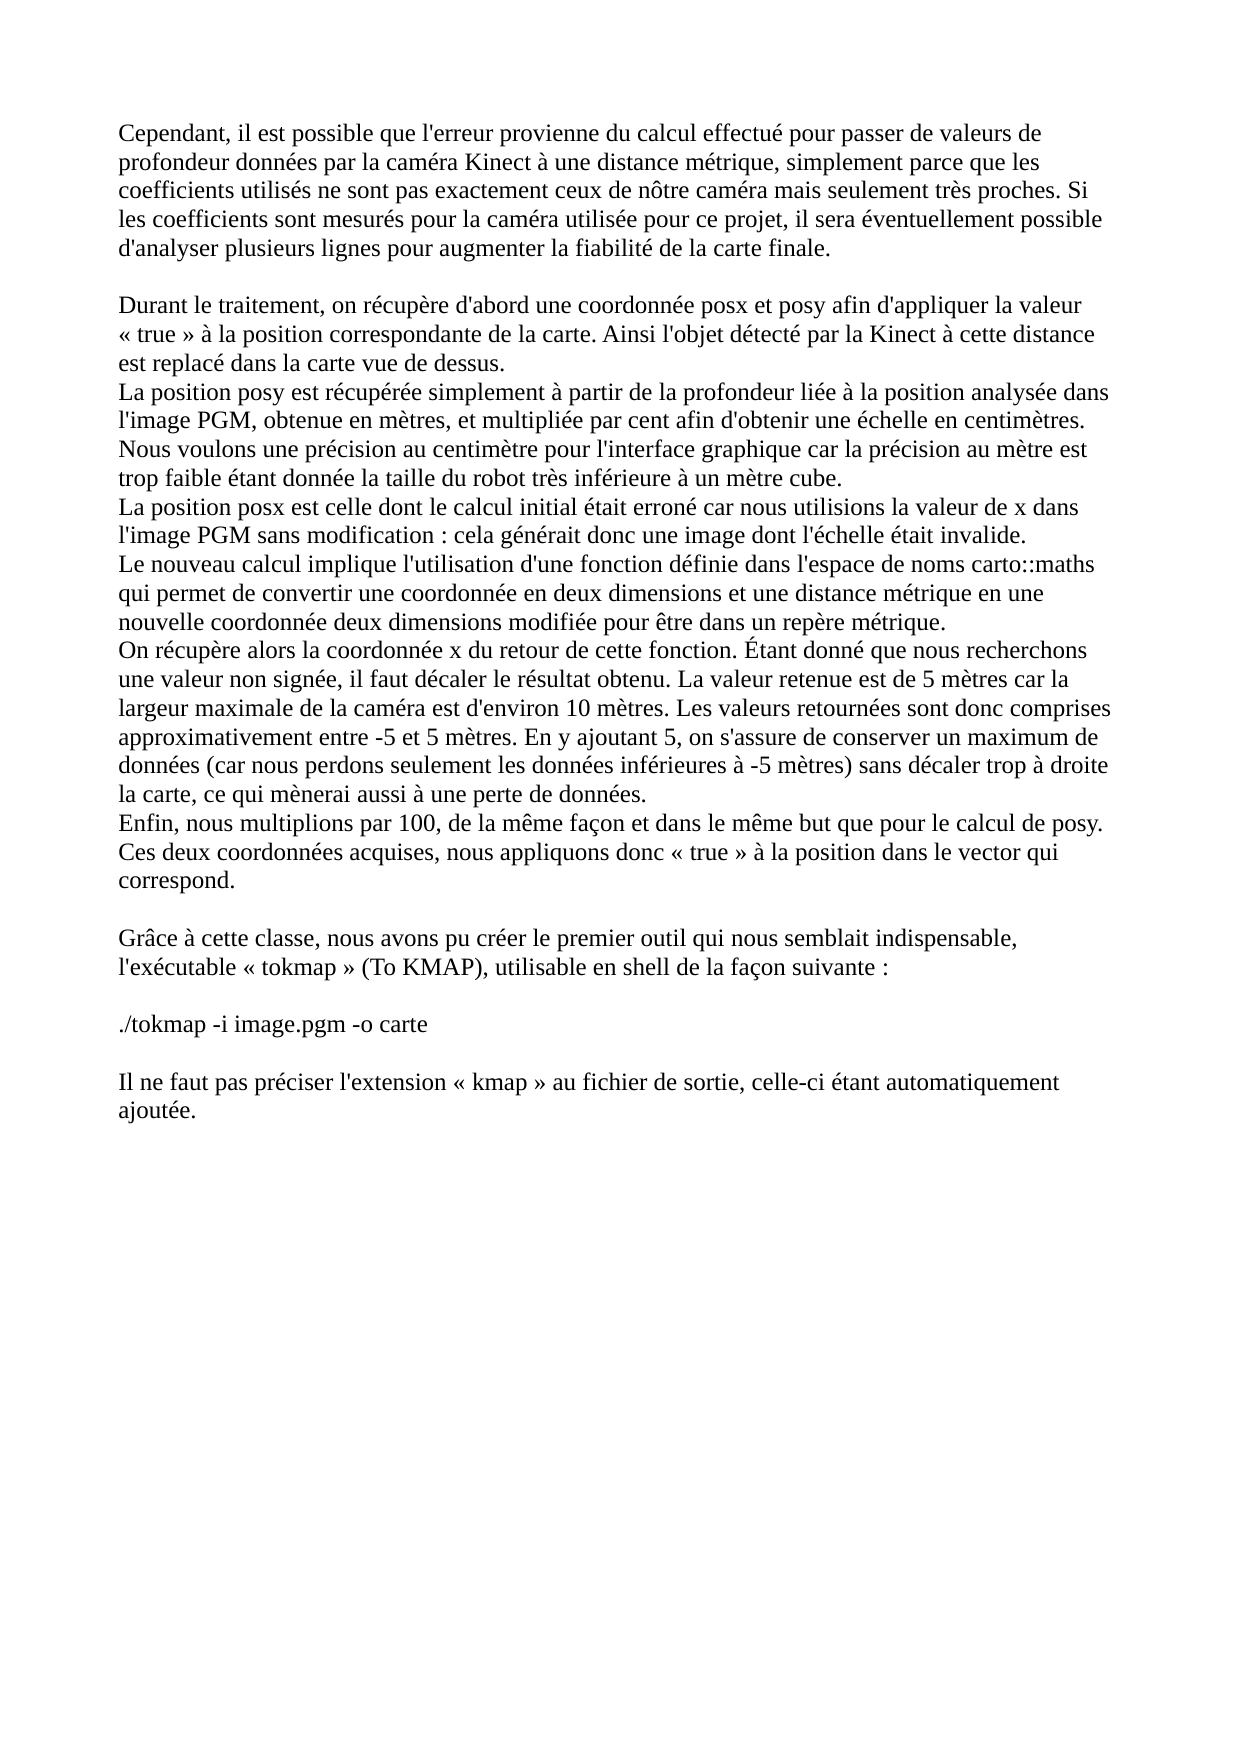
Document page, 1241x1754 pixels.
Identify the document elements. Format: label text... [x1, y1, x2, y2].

text Durant le traitement, on récupère d'abord une coordonnée posx et posy afin d'appliquer la valeur « true » à la position correspondante de la carte. Ainsi l'objet détecté par la Kinect à cette distance est replacé dans la carte vue de dessus. [118, 291, 1122, 377]
text Le nouveau calcul implique l'utilisation d'une fonction définie dans l'espace de noms carto::maths qui permet de convertir une coordonnée en deux dimensions et une distance métrique en une nouvelle coordonnée deux dimensions modifiée pour être dans un repère métrique. [118, 549, 1122, 636]
text Cependant, il est possible que l'erreur provienne du calcul effectué pour passer de valeurs de profondeur données par la caméra Kinect à une distance métrique, simplement parce que les coefficients utilisés ne sont pas exactement ceux de nôtre caméra mais seulement très proches. Si les coefficients sont mesurés pour la caméra utilisée pour ce projet, il sera éventuellement possible d'analyser plusieurs lignes pour augmenter la fiabilité de la carte finale. [118, 118, 1122, 262]
text Ces deux coordonnées acquises, nous appliquons donc « true » à la position dans le vector qui correspond. [118, 837, 1122, 894]
text Enfin, nous multiplions par 100, de la même façon et dans le même but que pour le calcul de posy. [118, 808, 1122, 837]
text Il ne faut pas préciser l'extension « kmap » au fichier de sortie, celle-ci étant automatiquement ajoutée. [118, 1067, 1122, 1124]
text La position posx est celle dont le calcul initial était erroné car nous utilisions la valeur de x dans l'image PGM sans modification : cela générait donc une image dont l'échelle était invalide. [118, 492, 1122, 549]
text ./tokmap -i image.pgm -o carte [118, 1009, 1122, 1038]
text La position posy est récupérée simplement à partir de la profondeur liée à la position analysée dans l'image PGM, obtenue en mètres, et multipliée par cent afin d'obtenir une échelle en centimètres. [118, 377, 1122, 434]
text On récupère alors la coordonnée x du retour de cette fonction. Étant donné que nous recherchons une valeur non signée, il faut décaler le résultat obtenu. La valeur retenue est de 5 mètres car la largeur maximale de la caméra est d'environ 10 mètres. Les valeurs retournées sont donc comprises approximativement entre -5 et 5 mètres. En y ajoutant 5, on s'assure de conserver un maximum de données (car nous perdons seulement les données inférieures à -5 mètres) sans décaler trop à droite la carte, ce qui mènerai aussi à une perte de données. [118, 636, 1122, 808]
text Nous voulons une précision au centimètre pour l'interface graphique car la précision au mètre est trop faible étant donnée la taille du robot très inférieure à un mètre cube. [118, 434, 1122, 492]
text Grâce à cette classe, nous avons pu créer le premier outil qui nous semblait indispensable, l'exécutable « tokmap » (To KMAP), utilisable en shell de la façon suivante : [118, 923, 1122, 981]
